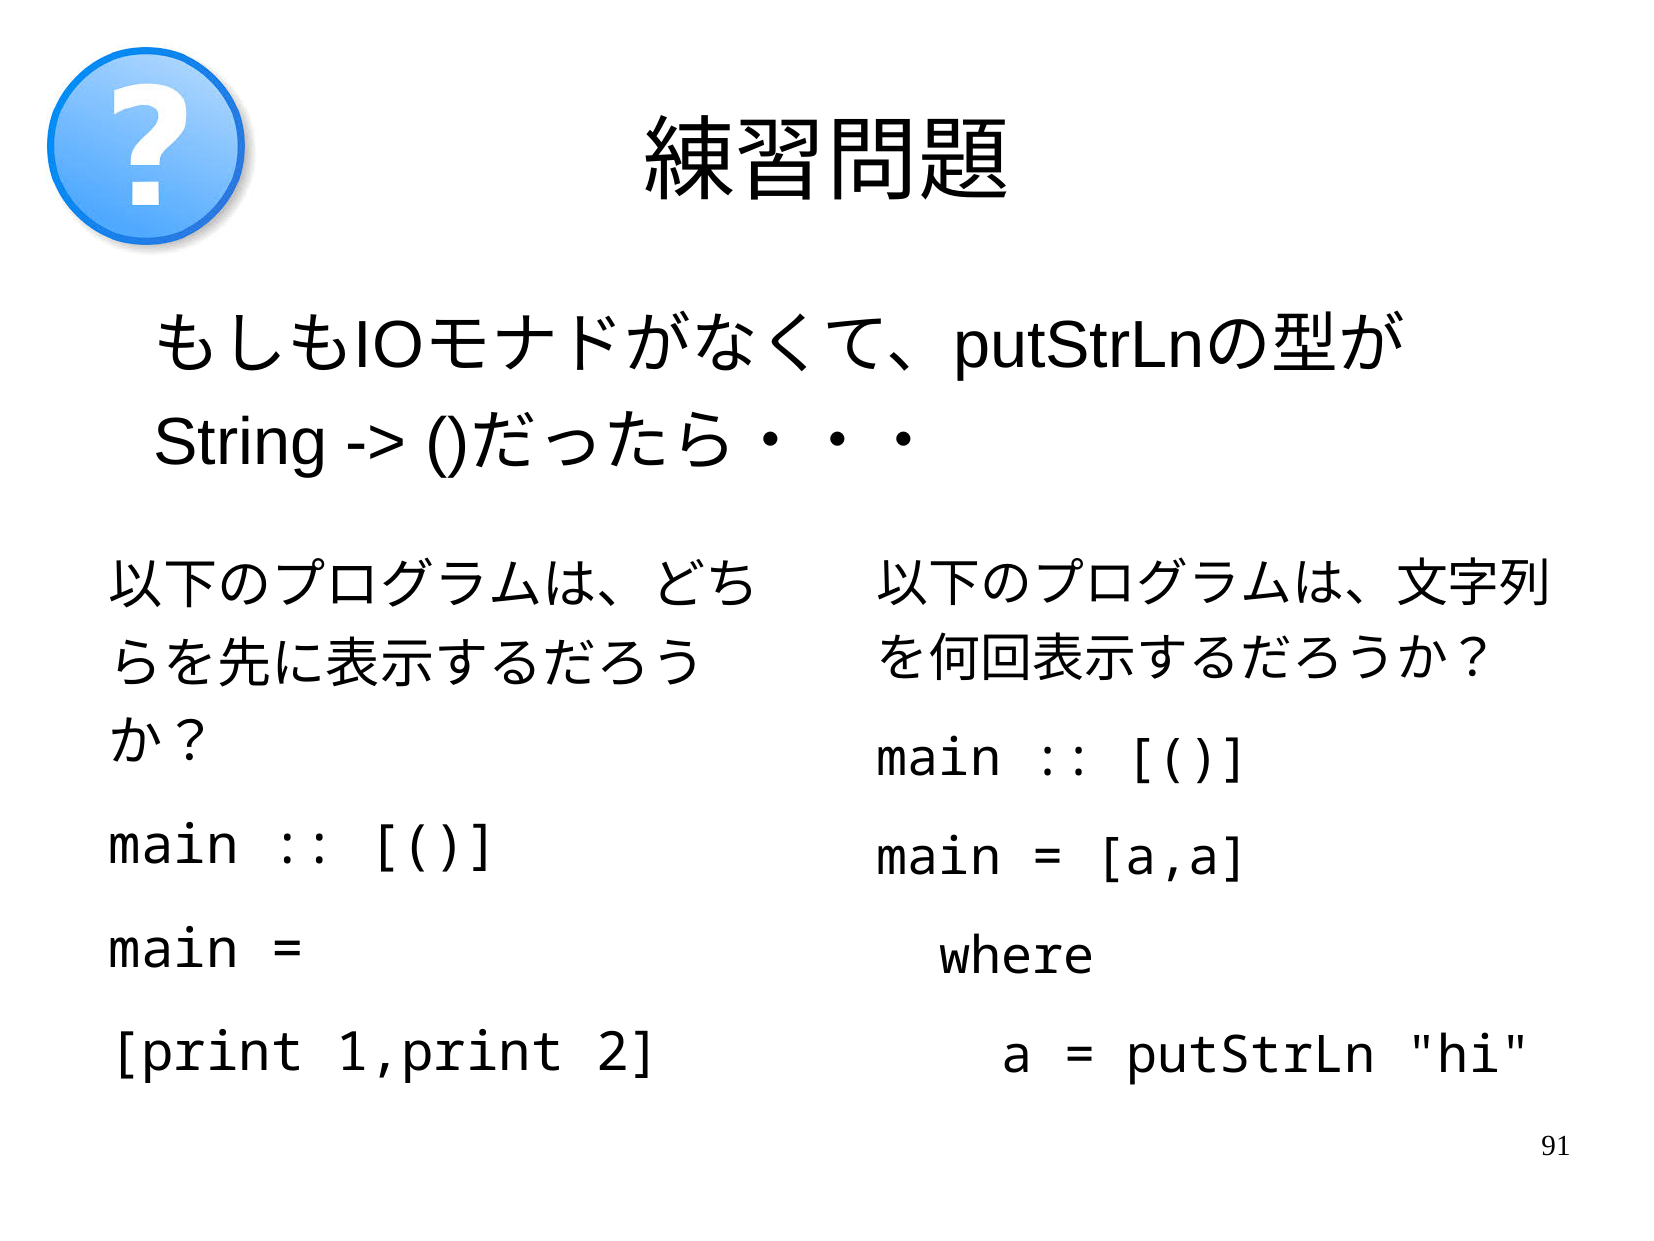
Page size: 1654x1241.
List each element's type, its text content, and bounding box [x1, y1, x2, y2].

list もしもIOモナドがなくて、putStrLnの型がString -> ()だったら・・・ [82, 290, 1571, 1010]
picture [38, 35, 260, 257]
title 練習問題 [260, 49, 1571, 257]
text_box 以下のプログラムは、文字列を何回表示するだろうか？ main :: [()] main = [a,a] where a = putStrLn "hi" [876, 541, 1571, 1146]
text_box 以下のプログラムは、どちらを先に表示するだろうか？ main :: [()] main = [print 1,print 2] [108, 540, 804, 1146]
